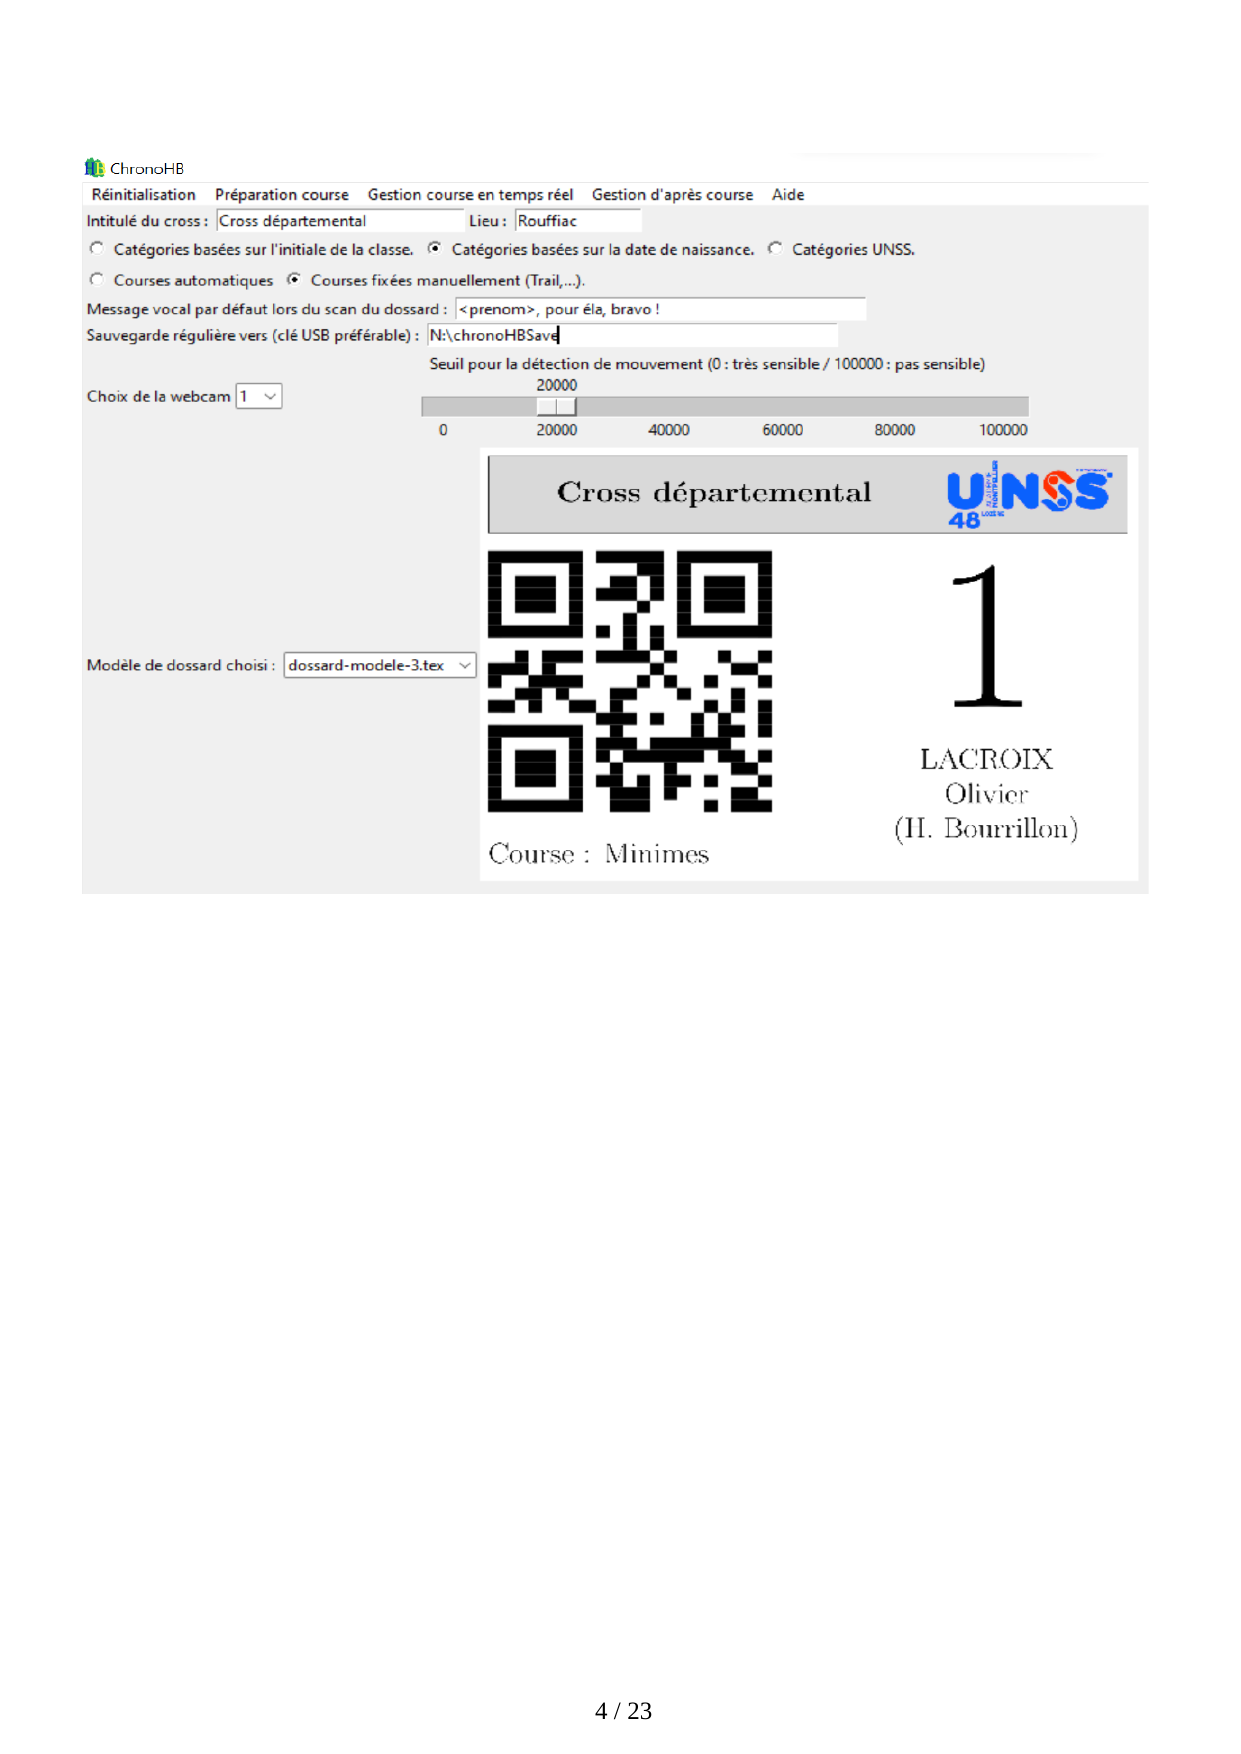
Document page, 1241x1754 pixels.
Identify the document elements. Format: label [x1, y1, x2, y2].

picture [82, 153, 1149, 894]
